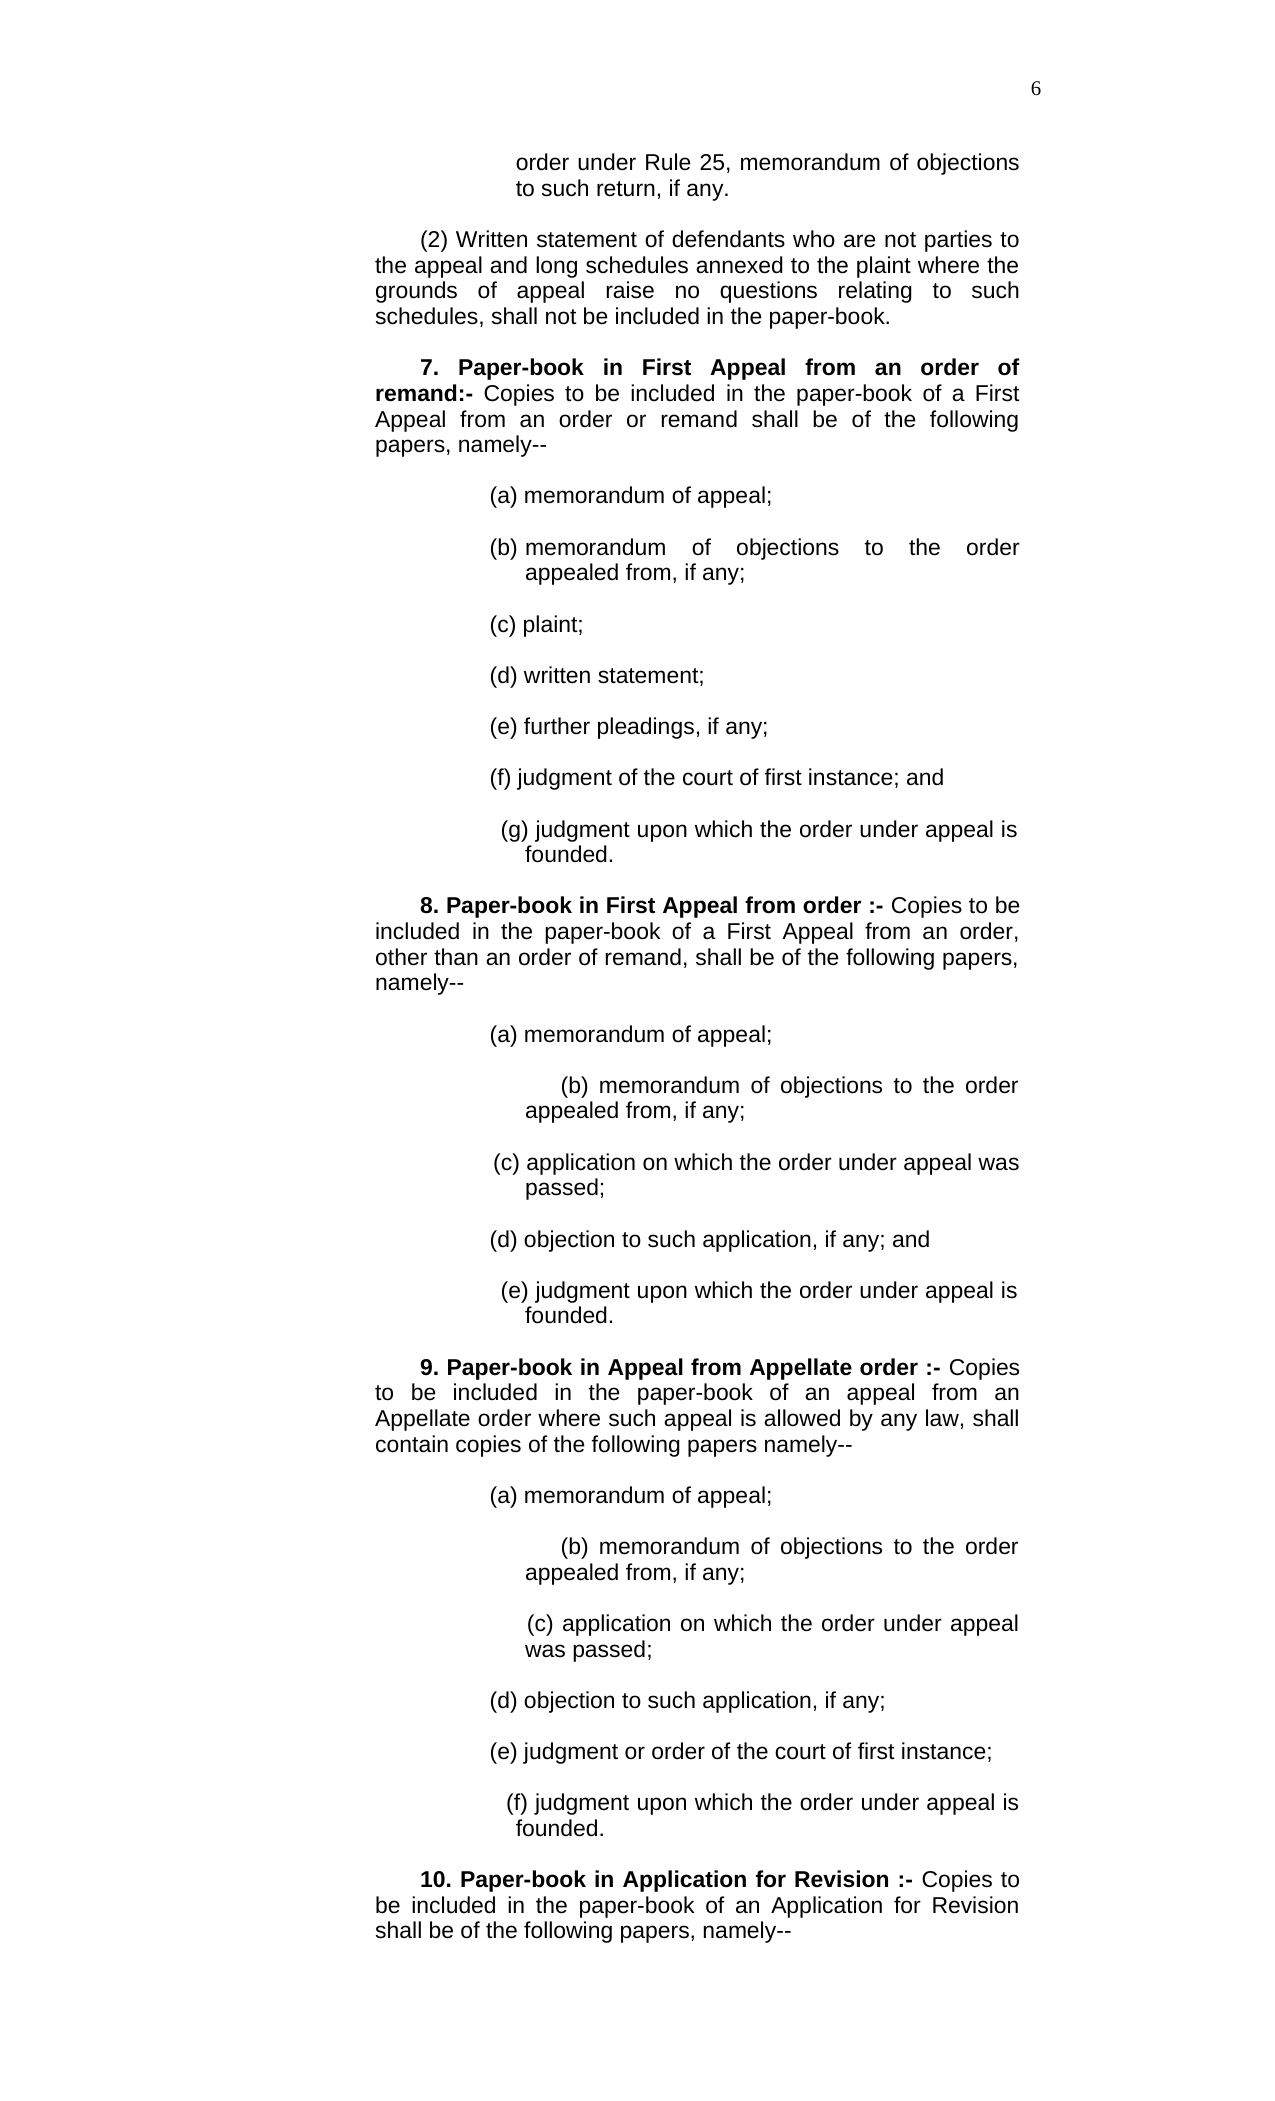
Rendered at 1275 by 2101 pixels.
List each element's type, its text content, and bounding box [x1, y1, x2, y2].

text order under Rule 25, memorandum of objections to such return, if any. [375, 150, 1020, 201]
text (2) Written statement of defendants who are not parties to the appeal and long schedules annexed to the plaint where the grounds of appeal raise no questions relating to such schedules, shall not be included in the paper-book. [375, 227, 1020, 329]
text (c) application on which the order under appeal was passed; [375, 1611, 1020, 1662]
text (c) plaint; [375, 611, 1020, 637]
text (f) judgment of the court of first instance; and [375, 765, 1020, 791]
text (e) judgment upon which the order under appeal is founded. [375, 1277, 1020, 1329]
text 9. Paper-book in Appeal from Appellate order :- Copies to be included in the paper-book of an appeal from an Appellate order where such appeal is allowed by any law, shall contain copies of the following papers namely-- [375, 1354, 1020, 1457]
text (b) memorandum of objections to the order appealed from, if any; [375, 1072, 1020, 1124]
text (a) memorandum of appeal; [375, 1482, 1020, 1508]
text (e) judgment or order of the court of first instance; [375, 1739, 1020, 1764]
text (c) application on which the order under appeal was passed; [375, 1149, 1020, 1201]
text (f) judgment upon which the order under appeal is founded. [375, 1790, 1020, 1841]
text (d) written statement; [375, 662, 1020, 688]
text (g) judgment upon which the order under appeal is founded. [375, 816, 1020, 867]
text (b) memorandum of objections to the order appealed from, if any; [375, 1534, 1020, 1585]
text (b) memorandum of objections to the order appealed from, if any; [375, 534, 1020, 586]
text (e) further pleadings, if any; [375, 714, 1020, 739]
text 7. Paper-book in First Appeal from an order of remand:- Copies to be included in the paper-book of a First Appeal from an order or remand shall be of the following papers, namely-- [375, 355, 1020, 457]
text (d) objection to such application, if any; and [375, 1226, 1020, 1252]
text 8. Paper-book in First Appeal from order :- Copies to be included in the paper-book of a First Appeal from an order, other than an order of remand, shall be of the following papers, namely-- [375, 893, 1020, 996]
text (a) memorandum of appeal; [375, 483, 1020, 509]
text (d) objection to such application, if any; [375, 1687, 1020, 1713]
text 10. Paper-book in Application for Revision :- Copies to be included in the paper-book of an Application for Revision shall be of the following papers, namely-- [375, 1867, 1020, 1944]
text (a) memorandum of appeal; [375, 1021, 1020, 1047]
